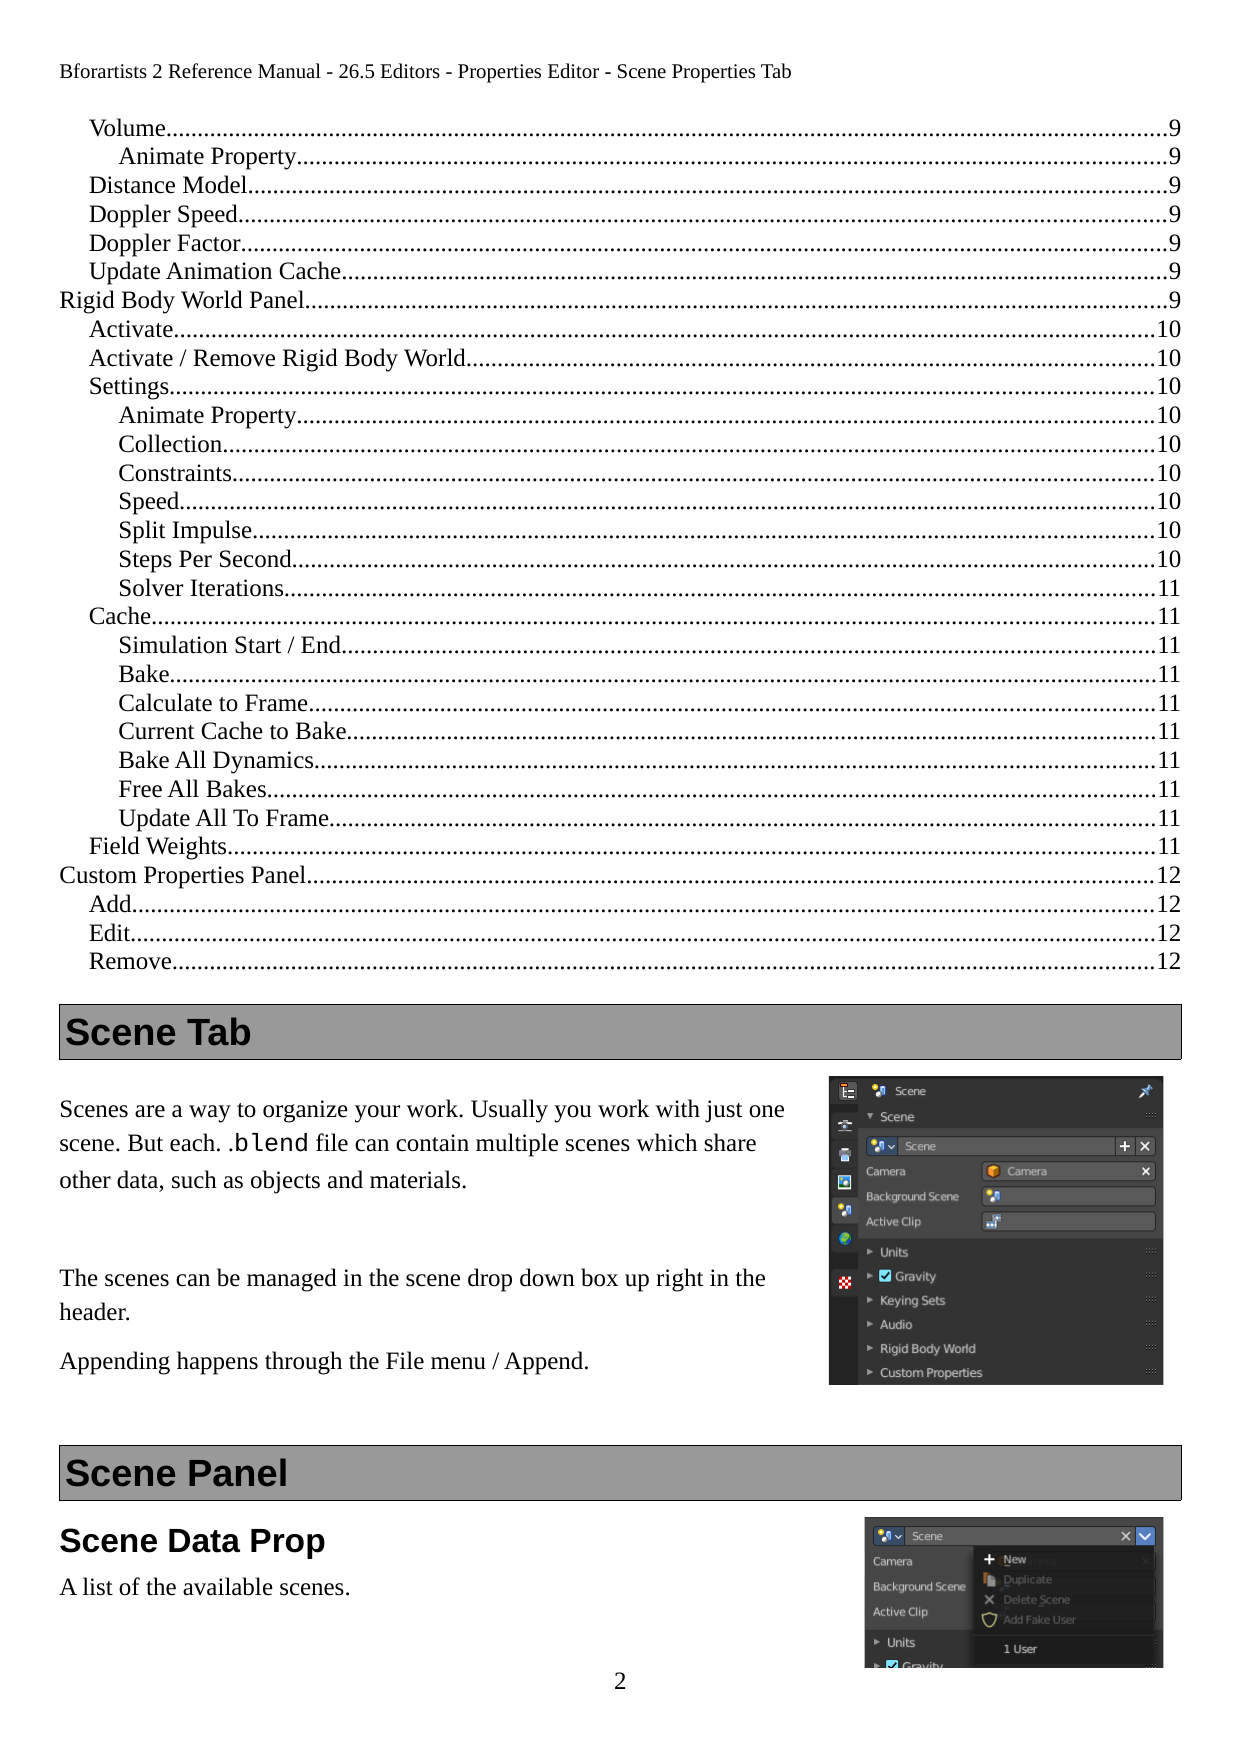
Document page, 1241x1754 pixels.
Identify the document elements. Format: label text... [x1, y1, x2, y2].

text Doppler Factor 9 [88, 228, 1181, 256]
table_header Scene Tab [60, 1005, 1181, 1059]
text Steps Per Second 10 [118, 544, 1181, 573]
text Simulation Start / End 11 [118, 630, 1181, 659]
text Solver Iterations 11 [118, 573, 1181, 601]
text Rigid Body World Panel 9 [59, 285, 1181, 314]
text Custom Properties Panel 12 [59, 860, 1181, 889]
text Update Animation Cache 9 [88, 256, 1181, 285]
text Volume 9 [88, 113, 1181, 141]
text Edit 12 [88, 918, 1181, 946]
text A list of the available scenes. [59, 1572, 864, 1601]
text Settings 10 [88, 371, 1181, 400]
text Collection 10 [118, 429, 1181, 458]
subtitle [1164, 1521, 1181, 1559]
text Calculate to Frame 11 [118, 688, 1181, 716]
text Cache 11 [88, 601, 1181, 630]
text Constraints 10 [118, 458, 1181, 486]
text Remove 12 [88, 946, 1181, 975]
text Activate 10 [88, 314, 1181, 343]
picture [828, 1076, 1164, 1385]
text Scenes are a way to organize your work. Usually you work with just one scene. But each. .blend file can contain multiple scenes which share other data, such as objects and materials. [59, 1094, 828, 1193]
text Update All To Frame 11 [118, 803, 1181, 831]
text Animate Property 10 [118, 400, 1181, 429]
text Bake 11 [118, 659, 1181, 688]
text Distance Model 9 [88, 170, 1181, 199]
text Activate / Remove Rigid Body World 10 [88, 343, 1181, 371]
text Speed 10 [118, 486, 1181, 515]
text Free All Bakes 11 [118, 774, 1181, 803]
text Add 12 [88, 889, 1181, 918]
text Appending happens through the File menu / Append. [59, 1346, 828, 1375]
text Split Impulse 10 [118, 515, 1181, 544]
text Field Weights 11 [88, 831, 1181, 860]
text Bake All Dynamics 11 [118, 745, 1181, 774]
picture [864, 1517, 1164, 1668]
subtitle Scene Data Prop [59, 1521, 864, 1559]
table_header Scene Panel [60, 1446, 1181, 1500]
text Doppler Speed 9 [88, 199, 1181, 228]
text Current Cache to Bake 11 [118, 716, 1181, 745]
text Animate Property 9 [118, 141, 1181, 170]
text The scenes can be managed in the scene drop down box up right in the header. [59, 1263, 828, 1326]
